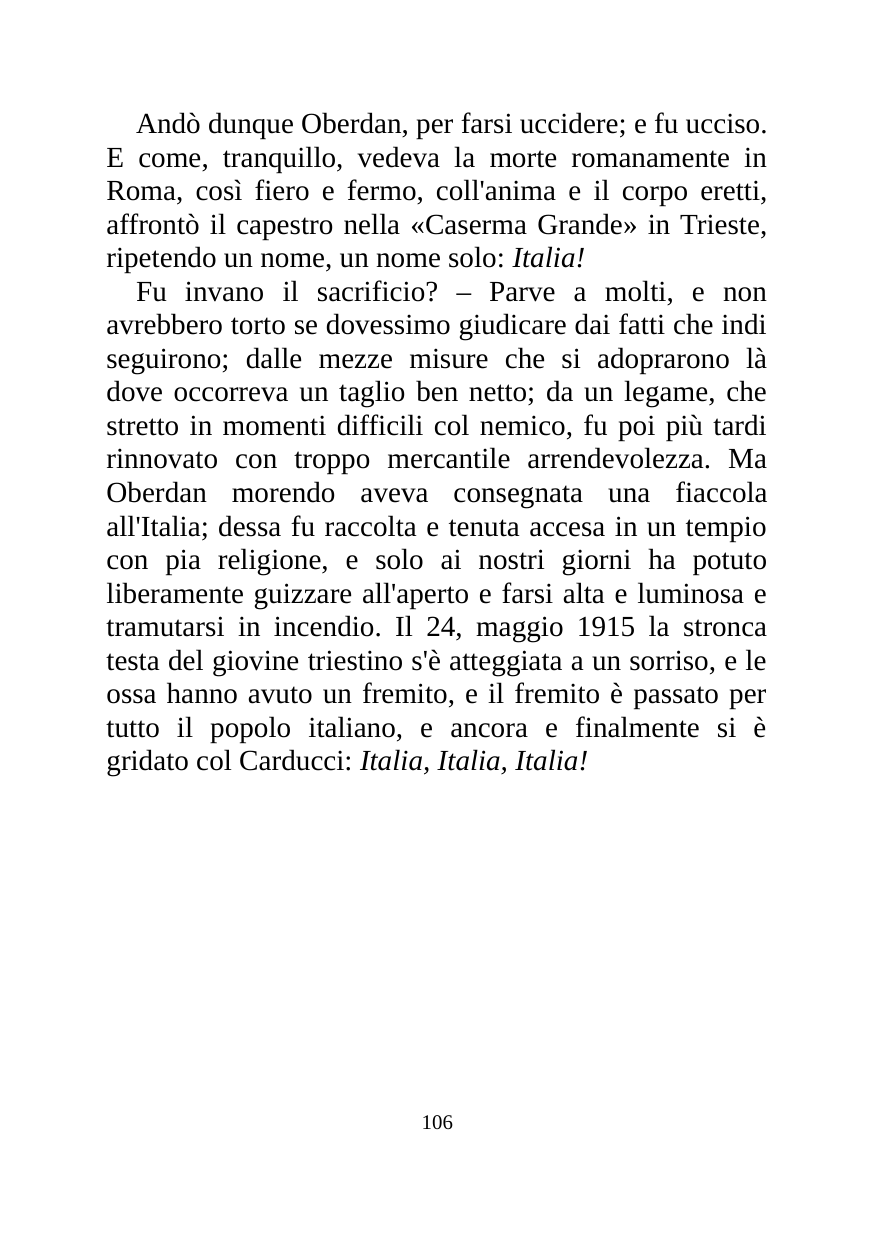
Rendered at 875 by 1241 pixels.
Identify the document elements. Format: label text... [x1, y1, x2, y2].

text Fu invano il sacrificio? – Parve a molti, e non avrebbero torto se dovessimo giudicare dai fatti che indi seguirono; dalle mezze misure che si adoprarono là dove occorreva un taglio ben netto; da un legame, che stretto in momenti difficili col nemico, fu poi più tardi rinnovato con troppo mercantile arrendevolezza. Ma Oberdan morendo aveva consegnata una fiaccola all'Italia; dessa fu raccolta e tenuta accesa in un tempio con pia religione, e solo ai nostri giorni ha potuto liberamente guizzare all'aperto e farsi alta e luminosa e tramutarsi in incendio. Il 24, maggio 1915 la stronca testa del giovine triestino s'è atteggiata a un sorriso, e le ossa hanno avuto un fremito, e il fremito è passato per tutto il popolo italiano, e ancora e finalmente si è gridato col Carducci: Italia, Italia, Italia! [106, 274, 768, 777]
text Andò dunque Oberdan, per farsi uccidere; e fu ucciso. E come, tranquillo, vedeva la morte romanamente in Roma, così fiero e fermo, coll'anima e il corpo eretti, affrontò il capestro nella «Caserma Grande» in Trieste, ripetendo un nome, un nome solo: Italia! [106, 106, 768, 274]
